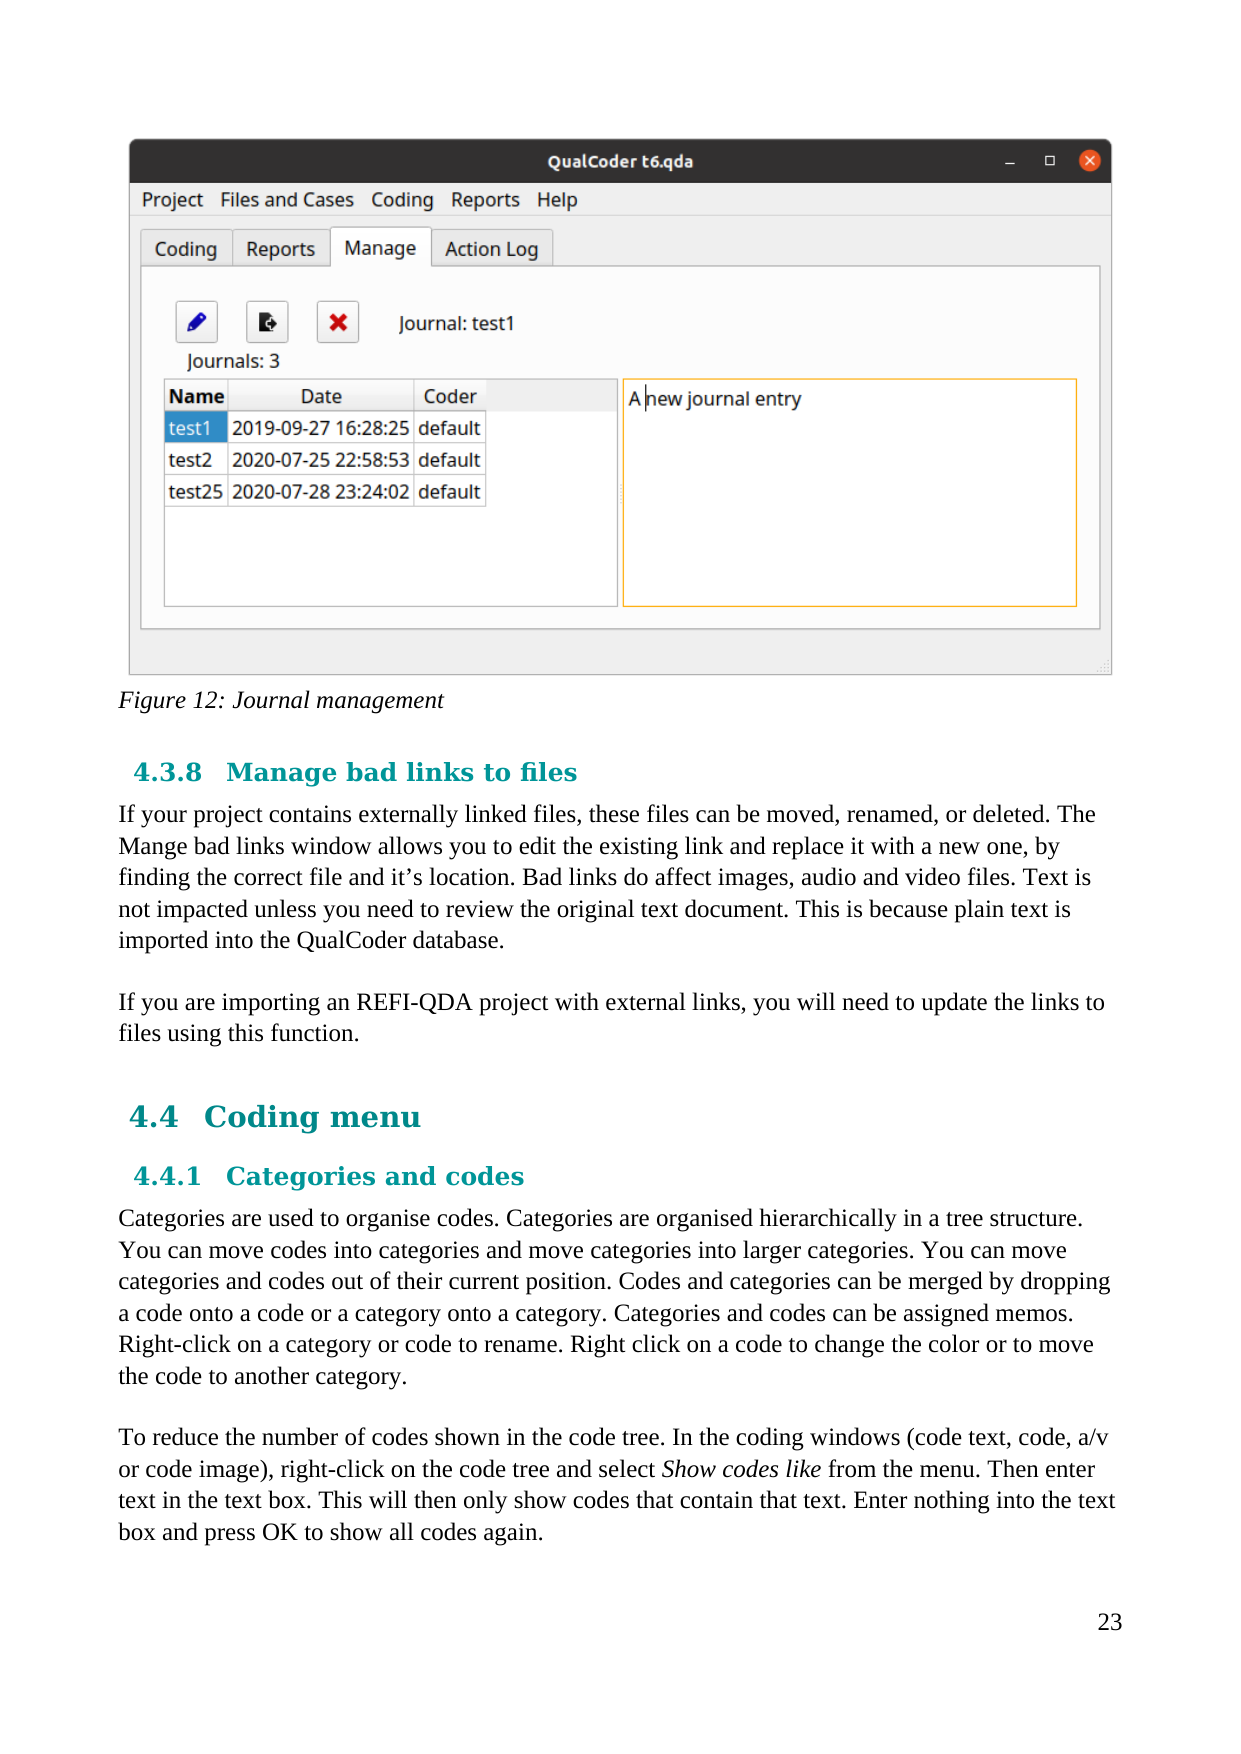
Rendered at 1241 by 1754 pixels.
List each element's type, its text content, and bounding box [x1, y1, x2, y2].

subtitle Categories and codes [124, 1161, 1122, 1191]
picture [118, 130, 1123, 686]
text Categories are used to organise codes. Categories are organised hierarchically in a tree structure. You can move codes into categories and move categories into larger categories. You can move categories and codes out of their current position. Codes and categories can be merged by dropping a code onto a code or a category onto a category. Categories and codes can be assigned memos. Right-click on a category or code to rename. Right click on a code to change the color or to move the code to another category. [118, 1203, 1122, 1390]
subtitle Manage bad links to files [124, 757, 1122, 787]
text If your project contains externally linked files, these files can be moved, renamed, or deleted. The Mange bad links window allows you to edit the existing link and replace it with a new one, by finding the correct file and it’s location. Bad links do affect images, audio and video files. Text is not impacted unless you need to review the original text document. This is because plain text is imported into the QualCoder database. [118, 799, 1122, 954]
subtitle Coding menu [118, 1100, 1122, 1134]
text Figure 12: Journal management [118, 686, 1122, 714]
text If you are importing an REFI-QDA project with external links, you will need to update the links to files using this function. [118, 987, 1122, 1047]
text To reduce the number of codes shown in the code tree. In the coding windows (code text, code, a/v or code image), right-click on the code tree and select Show codes like from the menu. Then enter text in the text box. This will then only show codes that contain that text. Enter nothing into the text box and press OK to show all codes again. [118, 1422, 1122, 1546]
